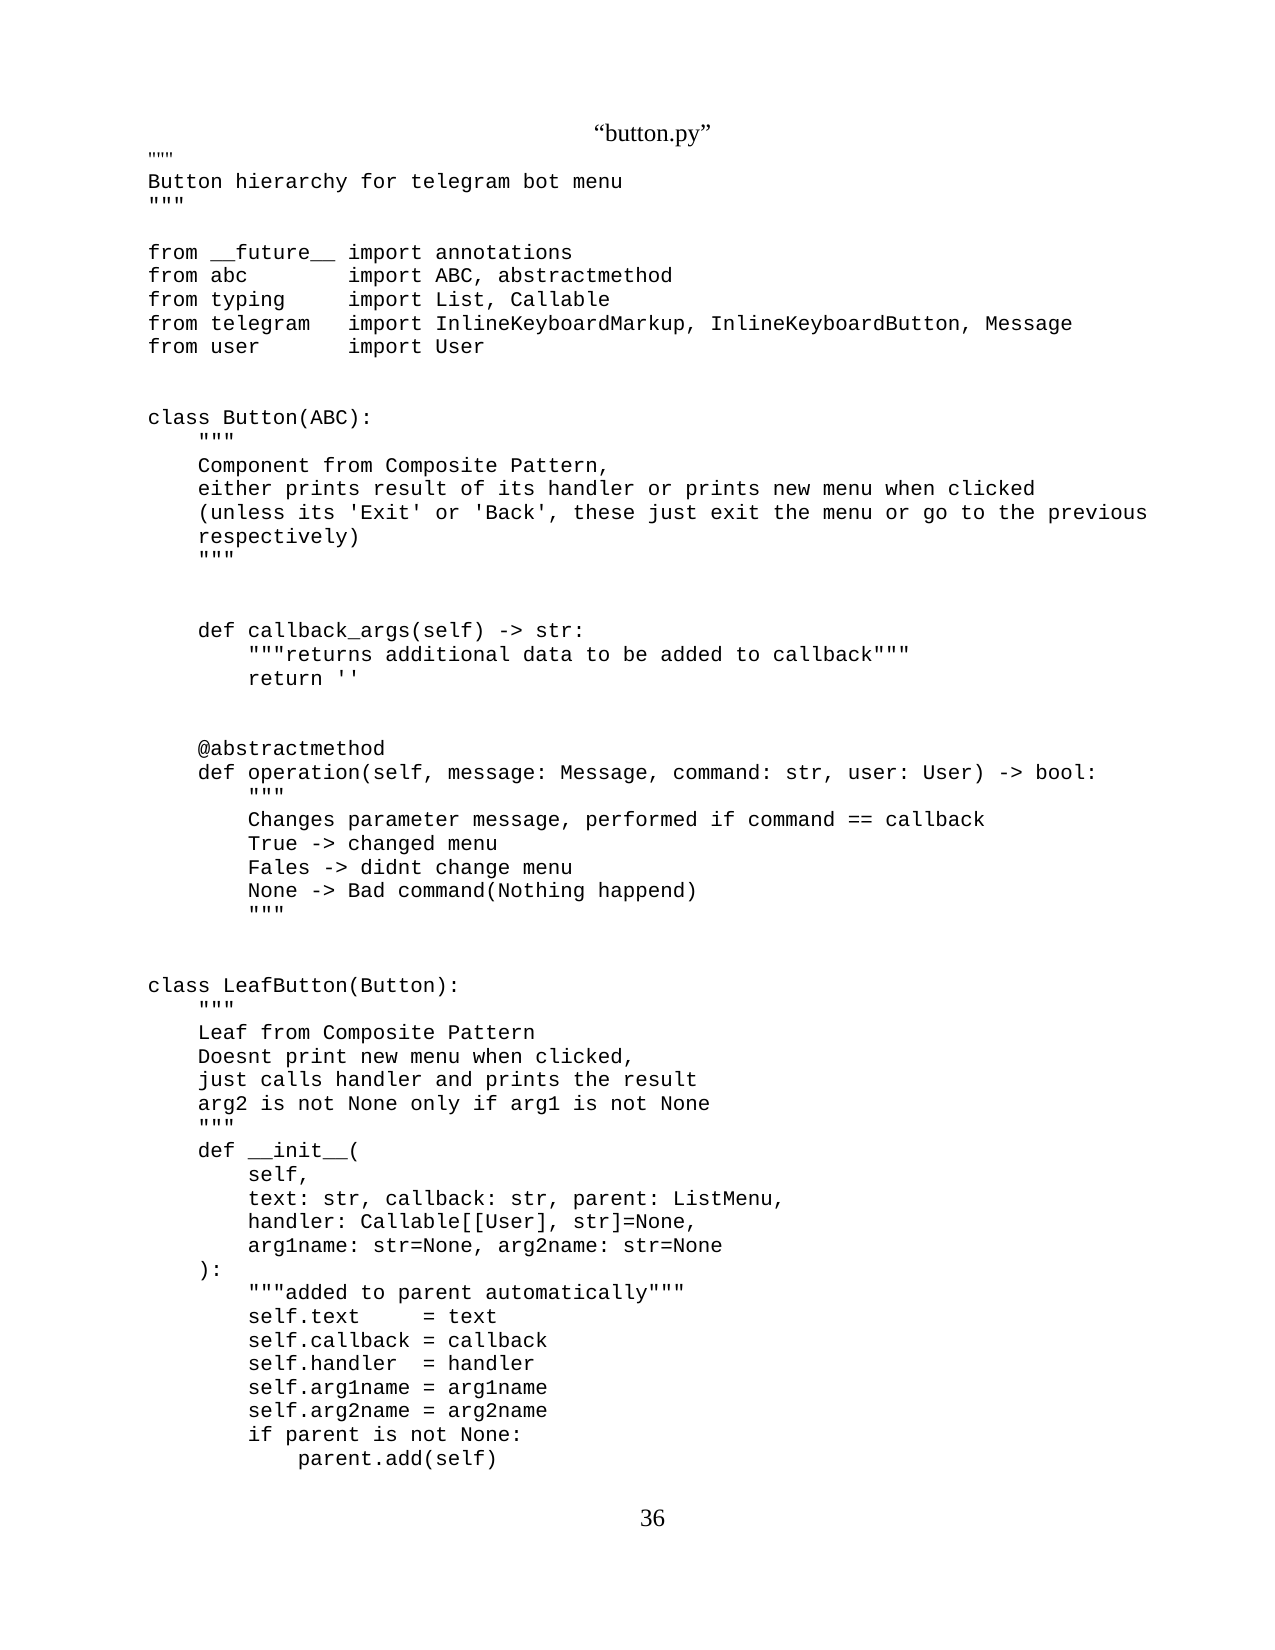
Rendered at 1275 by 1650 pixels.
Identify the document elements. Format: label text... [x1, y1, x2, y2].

text from user import User [118, 336, 1157, 360]
text from typing import List, Callable [118, 289, 1157, 313]
text Doesnt print new menu when clicked, [118, 1046, 1157, 1069]
text """ [118, 194, 1157, 218]
text self.arg1name = arg1name [118, 1377, 1157, 1401]
text """added to parent automatically""" [118, 1282, 1157, 1306]
text """ [118, 1117, 1157, 1140]
text handler: Callable[[User], str]=None, [118, 1211, 1157, 1235]
text """returns additional data to be added to callback""" [118, 644, 1157, 667]
text from telegram import InlineKeyboardMarkup, InlineKeyboardButton, Message [118, 313, 1157, 336]
text self.callback = callback [118, 1329, 1157, 1353]
text class Button(ABC): [118, 407, 1157, 431]
text arg1name: str=None, arg2name: str=None [118, 1235, 1157, 1259]
text Button hierarchy for telegram bot menu [118, 171, 1157, 194]
text from __future__ import annotations [118, 242, 1157, 266]
text """ [118, 904, 1157, 928]
text None -> Bad command(Nothing happend) [118, 880, 1157, 904]
text """ [118, 147, 1157, 171]
text Leaf from Composite Pattern [118, 1022, 1157, 1046]
text just calls handler and prints the result [118, 1069, 1157, 1093]
text @abstractmethod [118, 738, 1157, 762]
text if parent is not None: [118, 1424, 1157, 1448]
text self.text = text [118, 1306, 1157, 1329]
text ): [118, 1259, 1157, 1282]
text Component from Composite Pattern, [118, 455, 1157, 478]
text (unless its 'Exit' or 'Back', these just exit the menu or go to the previous [118, 502, 1157, 526]
text either prints result of its handler or prints new menu when clicked [118, 478, 1157, 502]
text class LeafButton(Button): [118, 975, 1157, 998]
text def callback_args(self) -> str: [118, 620, 1157, 644]
text """ [118, 786, 1157, 809]
text """ [118, 431, 1157, 455]
text Fales -> didnt change menu [118, 857, 1157, 880]
text from abc import ABC, abstractmethod [118, 266, 1157, 289]
text def __init__( [118, 1140, 1157, 1164]
text text: str, callback: str, parent: ListMenu, [118, 1188, 1157, 1211]
text self.arg2name = arg2name [118, 1401, 1157, 1424]
text True -> changed menu [118, 833, 1157, 857]
text “button.py” [118, 118, 1157, 147]
text respectively) [118, 526, 1157, 549]
text self.handler = handler [118, 1353, 1157, 1377]
text def operation(self, message: Message, command: str, user: User) -> bool: [118, 762, 1157, 786]
text Changes parameter message, performed if command == callback [118, 809, 1157, 833]
text """ [118, 549, 1157, 573]
text """ [118, 998, 1157, 1022]
text arg2 is not None only if arg1 is not None [118, 1093, 1157, 1117]
text parent.add(self) [118, 1448, 1157, 1471]
text self, [118, 1164, 1157, 1188]
text return '' [118, 667, 1157, 691]
